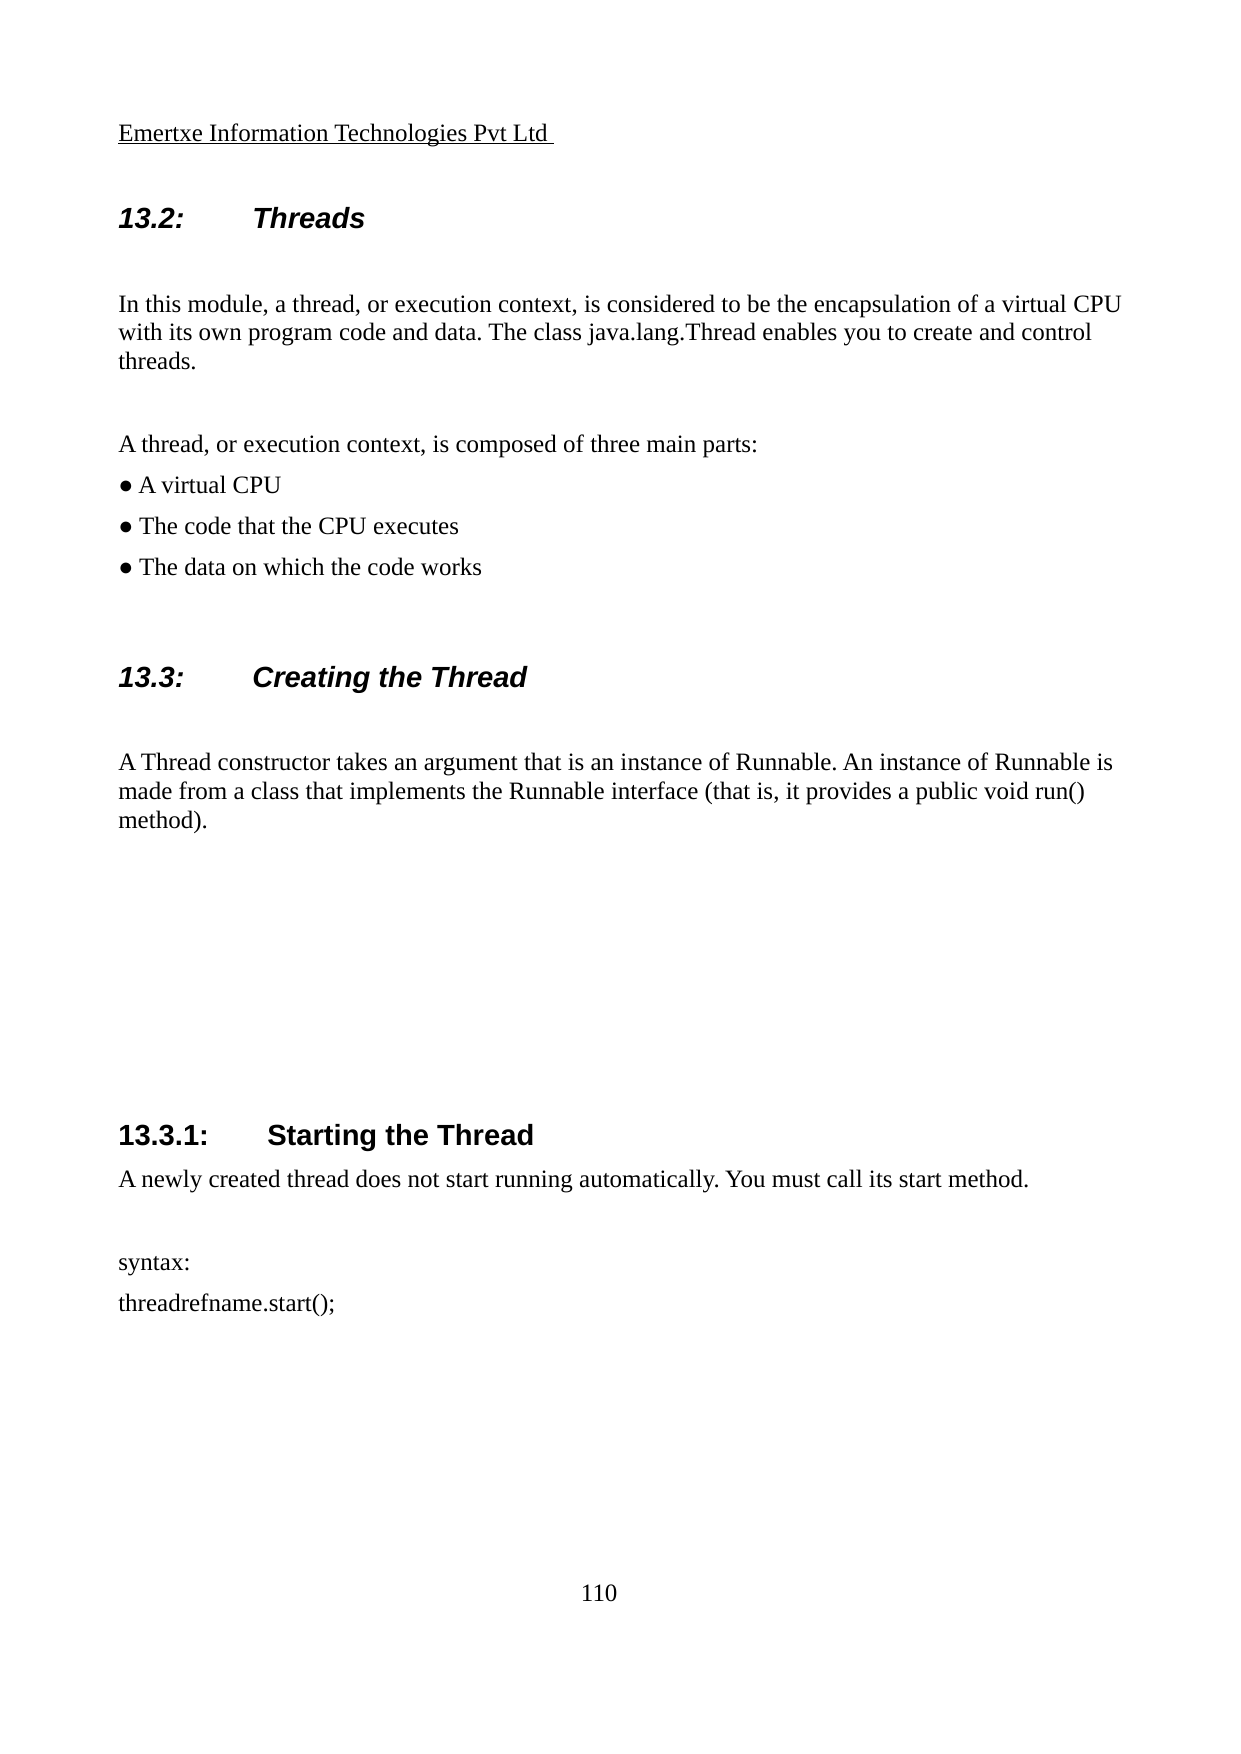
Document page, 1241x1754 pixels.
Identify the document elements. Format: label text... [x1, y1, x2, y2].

text A thread, or execution context, is composed of three main parts: [118, 429, 1122, 457]
text In this module, a thread, or execution context, is considered to be the encapsulation of a virtual CPU with its own program code and data. The class java.lang.Thread enables you to create and control threads. [118, 289, 1122, 375]
subtitle Creating the Thread [118, 660, 1122, 693]
subtitle Threads [118, 201, 1122, 235]
text ● A virtual CPU [118, 470, 1122, 499]
text ● The code that the CPU executes [118, 511, 1122, 540]
subtitle Starting the Thread [118, 1118, 1122, 1152]
text A newly created thread does not start running automatically. You must call its start method. [118, 1164, 1122, 1193]
text A Thread constructor takes an argument that is an instance of Runnable. An instance of Runnable is made from a class that implements the Runnable interface (that is, it provides a public void run() method). [118, 747, 1122, 833]
text ● The data on which the code works [118, 552, 1122, 581]
text syntax: [118, 1247, 1122, 1276]
text threadrefname.start(); [118, 1288, 1122, 1317]
